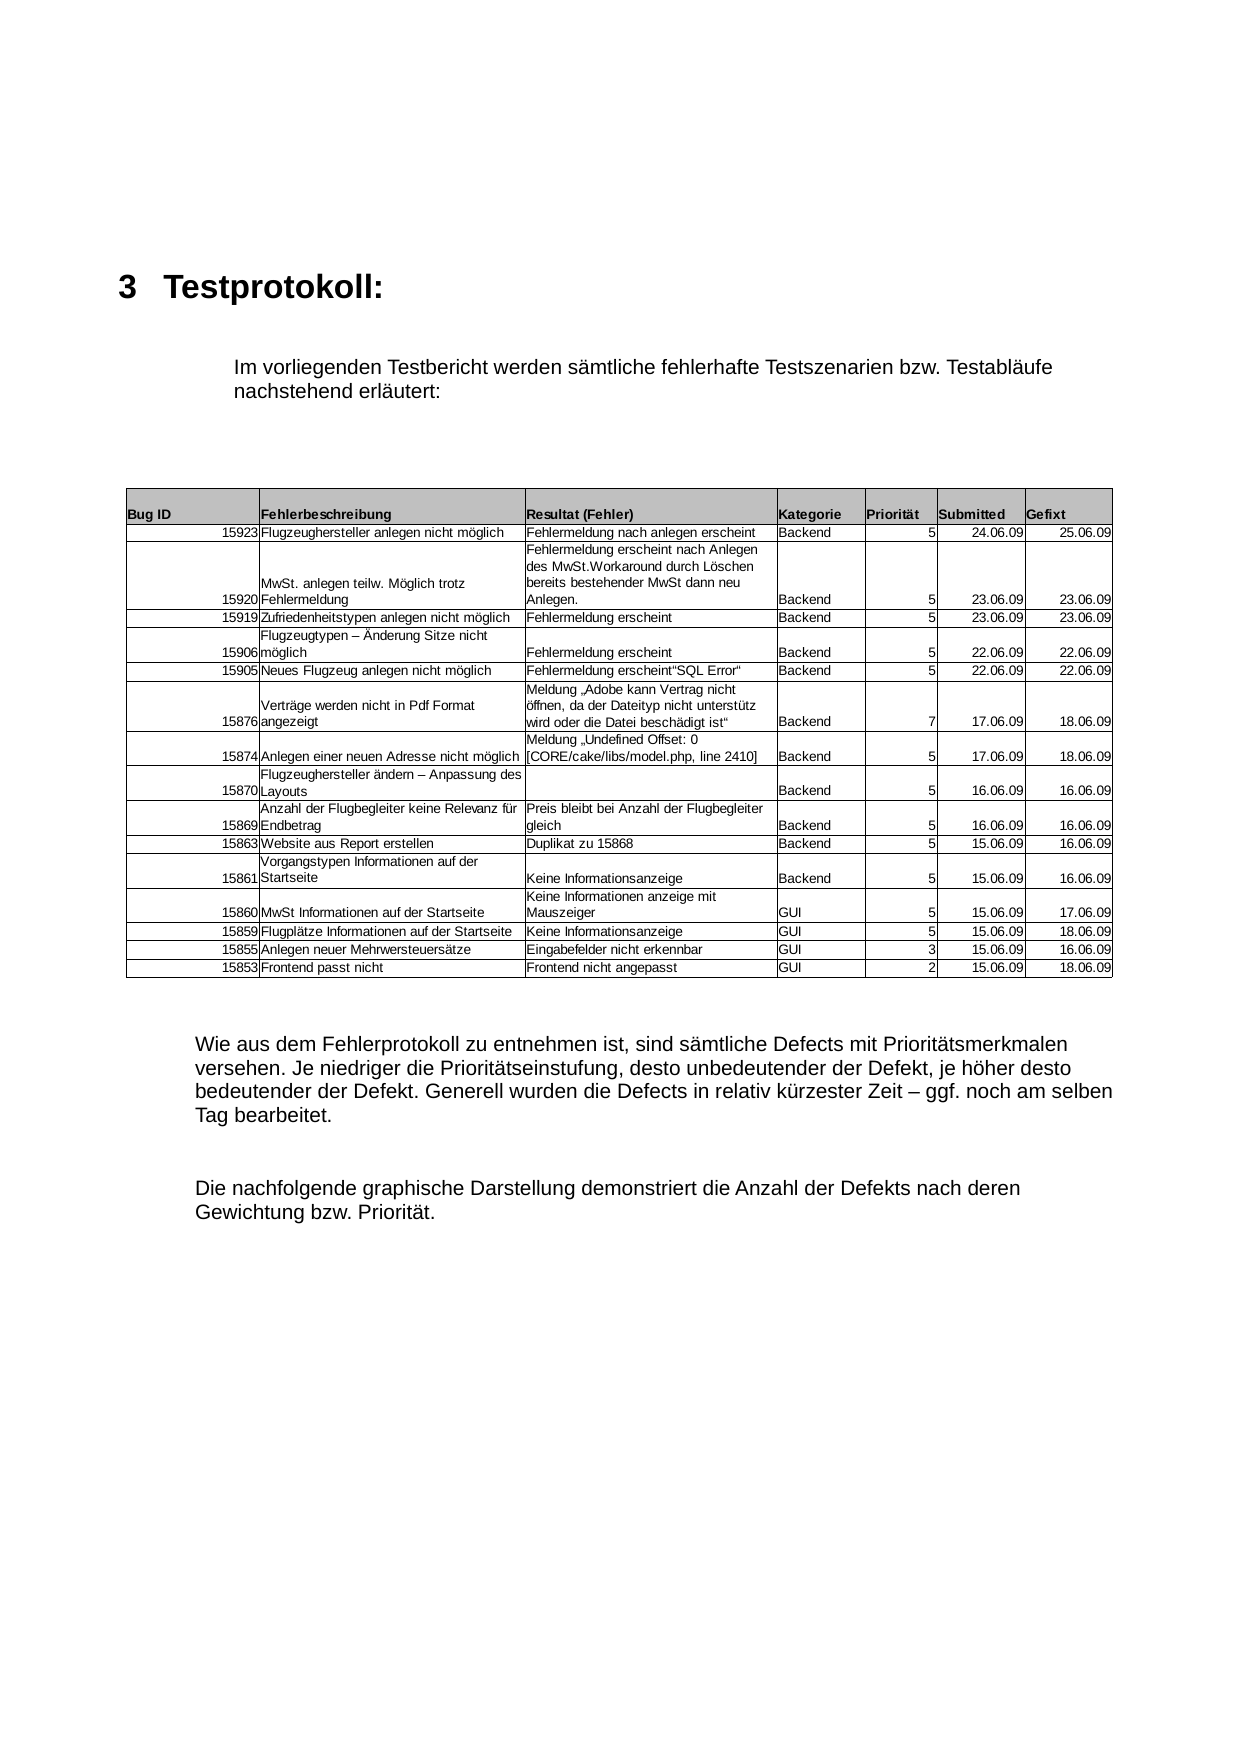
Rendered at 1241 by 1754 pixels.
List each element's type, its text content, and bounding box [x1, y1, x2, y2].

text Die nachfolgende graphische Darstellung demonstriert die Anzahl der Defekts nach deren Gewichtung bzw. Priorität. [118, 1176, 1122, 1224]
text Im vorliegenden Testbericht werden sämtliche fehlerhafte Testszenarien bzw. Testabläufe nachstehend erläutert: [118, 354, 1122, 402]
subtitle Testprotokoll: [118, 267, 1122, 306]
text Wie aus dem Fehlerprotokoll zu entnehmen ist, sind sämtliche Defects mit Prioritätsmerkmalen versehen. Je niedriger die Prioritätseinstufung, desto unbedeutender der Defekt, je höher desto bedeutender der Defekt. Generell wurden die Defects in relativ kürzester Zeit – ggf. noch am selben Tag bearbeitet. [118, 1031, 1122, 1127]
